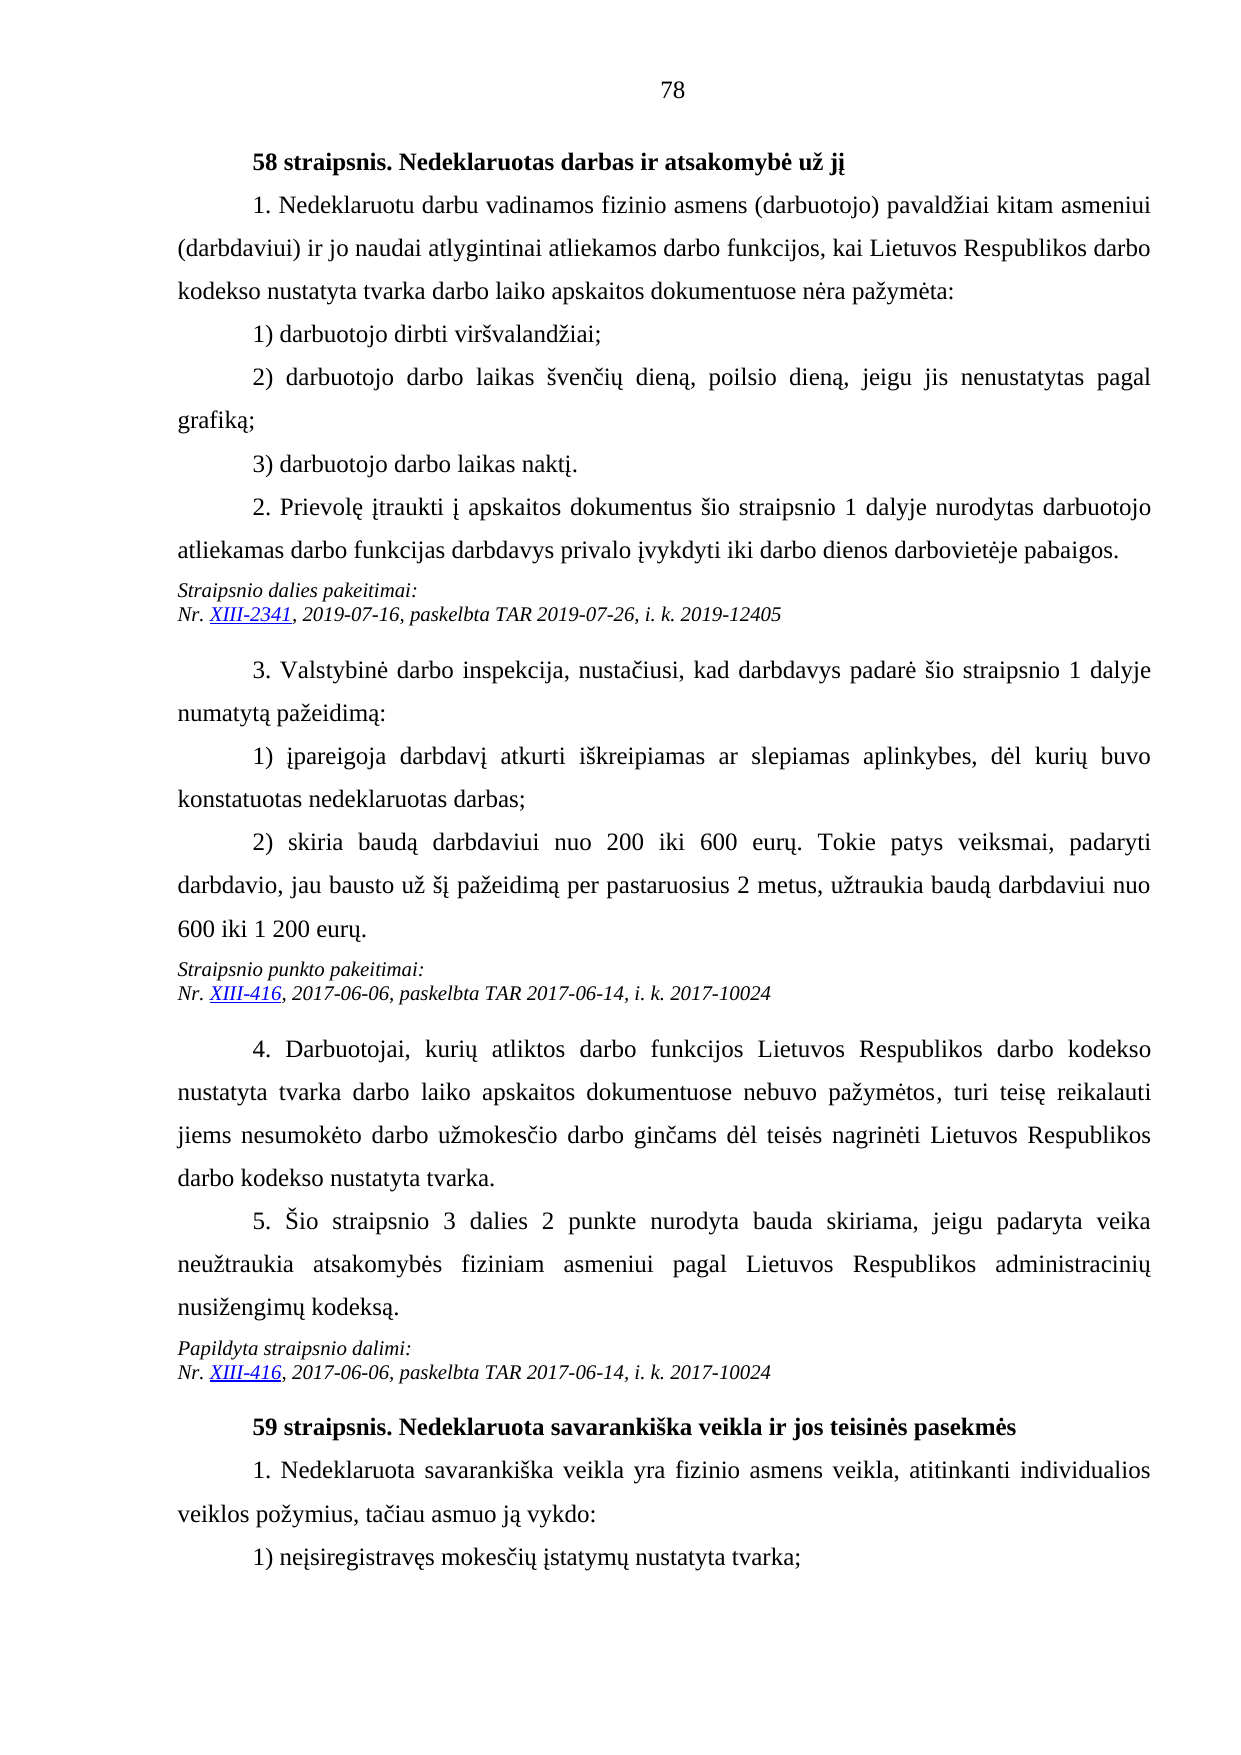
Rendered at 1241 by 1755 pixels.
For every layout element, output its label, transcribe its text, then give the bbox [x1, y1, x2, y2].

text 1) darbuotojo dirbti viršvalandžiai; [177, 319, 1152, 348]
text 1. Nedeklaruota savarankiška veikla yra fizinio asmens veikla, atitinkanti individualios veiklos požymius, tačiau asmuo ją vykdo: [177, 1456, 1152, 1527]
text 3) darbuotojo darbo laikas naktį. [177, 449, 1152, 477]
text 1) įpareigoja darbdavį atkurti iškreipiamas ar slepiamas aplinkybes, dėl kurių buvo konstatuotas nedeklaruotas darbas; [177, 741, 1152, 813]
text 4. Darbuotojai, kurių atliktos darbo funkcijos Lietuvos Respublikos darbo kodekso nustatyta tvarka darbo laiko apskaitos dokumentuose nebuvo pažymėtos, turi teisę reikalauti jiems nesumokėto darbo užmokesčio darbo ginčams dėl teisės nagrinėti Lietuvos Respublikos darbo kodekso nustatyta tvarka. [177, 1034, 1152, 1192]
text 59 straipsnis. Nedeklaruota savarankiška veikla ir jos teisinės pasekmės [177, 1412, 1152, 1441]
text 1) neįsiregistravęs mokesčių įstatymų nustatyta tvarka; [177, 1542, 1152, 1571]
text 58 straipsnis. Nedeklaruotas darbas ir atsakomybė už jį [177, 147, 1152, 176]
text Nr. XIII-416, 2017-06-06, paskelbta TAR 2017-06-14, i. k. 2017-10024 [177, 981, 1152, 1005]
text 2) darbuotojo darbo laikas švenčių dieną, poilsio dieną, jeigu jis nenustatytas pagal grafiką; [177, 362, 1152, 434]
text 3. Valstybinė darbo inspekcija, nustačiusi, kad darbdavys padarė šio straipsnio 1 dalyje numatytą pažeidimą: [177, 655, 1152, 727]
text 2. Prievolę įtraukti į apskaitos dokumentus šio straipsnio 1 dalyje nurodytas darbuotojo atliekamas darbo funkcijas darbdavys privalo įvykdyti iki darbo dienos darbovietėje pabaigos. [177, 492, 1152, 564]
text 5. Šio straipsnio 3 dalies 2 punkte nurodyta bauda skiriama, jeigu padaryta veika neužtraukia atsakomybės fiziniam asmeniui pagal Lietuvos Respublikos administracinių nusižengimų kodeksą. [177, 1206, 1152, 1321]
text Straipsnio punkto pakeitimai: [177, 957, 1152, 981]
text Papildyta straipsnio dalimi: [177, 1336, 1152, 1360]
text Nr. XIII-416, 2017-06-06, paskelbta TAR 2017-06-14, i. k. 2017-10024 [177, 1360, 1152, 1384]
text 1. Nedeklaruotu darbu vadinamos fizinio asmens (darbuotojo) pavaldžiai kitam asmeniui (darbdaviui) ir jo naudai atlygintinai atliekamos darbo funkcijos, kai Lietuvos Respublikos darbo kodekso nustatyta tvarka darbo laiko apskaitos dokumentuose nėra pažymėta: [177, 190, 1152, 305]
text Straipsnio dalies pakeitimai: [177, 578, 1152, 602]
text Nr. XIII-2341, 2019-07-16, paskelbta TAR 2019-07-26, i. k. 2019-12405 [177, 602, 1152, 626]
text 2) skiria baudą darbdaviui nuo 200 iki 600 eurų. Tokie patys veiksmai, padaryti darbdavio, jau bausto už šį pažeidimą per pastaruosius 2 metus, užtraukia baudą darbdaviui nuo 600 iki 1 200 eurų. [177, 827, 1152, 942]
